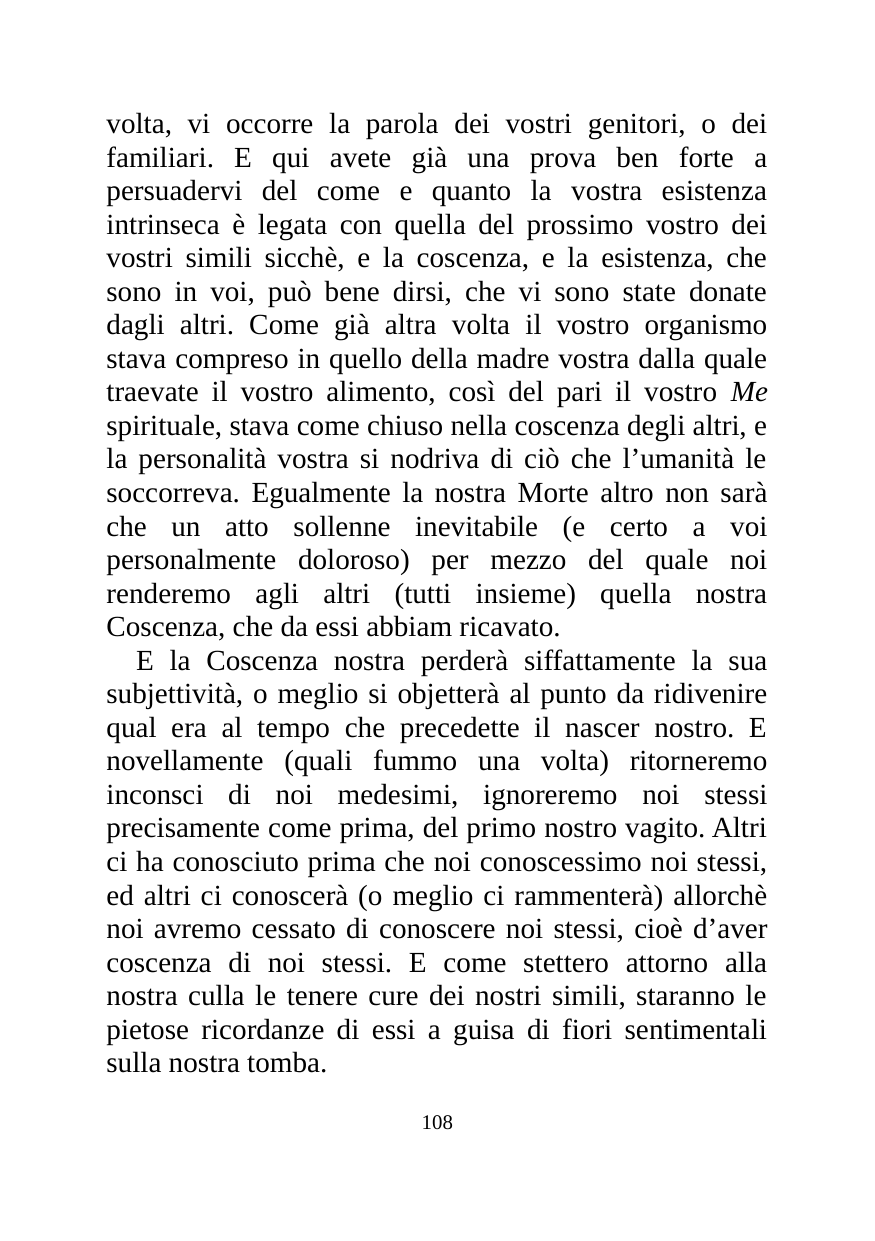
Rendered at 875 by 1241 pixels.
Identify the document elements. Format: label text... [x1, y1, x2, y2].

text volta, vi occorre la parola dei vostri genitori, o dei familiari. E qui avete già una prova ben forte a persuadervi del come e quanto la vostra esistenza intrinseca è legata con quella del prossimo vostro dei vostri simili sicchè, e la coscenza, e la esistenza, che sono in voi, può bene dirsi, che vi sono state donate dagli altri. Come già altra volta il vostro organismo stava compreso in quello della madre vostra dalla quale traevate il vostro alimento, così del pari il vostro Me spirituale, stava come chiuso nella coscenza degli altri, e la personalità vostra si nodriva di ciò che l’umanità le soccorreva. Egualmente la nostra Morte altro non sarà che un atto sollenne inevitabile (e certo a voi personalmente doloroso) per mezzo del quale noi renderemo agli altri (tutti insieme) quella nostra Coscenza, che da essi abbiam ricavato. [106, 106, 768, 643]
text E la Coscenza nostra perderà siffattamente la sua subjettività, o meglio si objetterà al punto da ridivenire qual era al tempo che precedette il nascer nostro. E novellamente (quali fummo una volta) ritorneremo inconsci di noi medesimi, ignoreremo noi stessi precisamente come prima, del primo nostro vagito. Altri ci ha conosciuto prima che noi conoscessimo noi stessi, ed altri ci conoscerà (o meglio ci rammenterà) allorchè noi avremo cessato di conoscere noi stessi, cioè d’aver coscenza di noi stessi. E come stettero attorno alla nostra culla le tenere cure dei nostri simili, staranno le pietose ricordanze di essi a guisa di fiori sentimentali sulla nostra tomba. [106, 643, 768, 1079]
